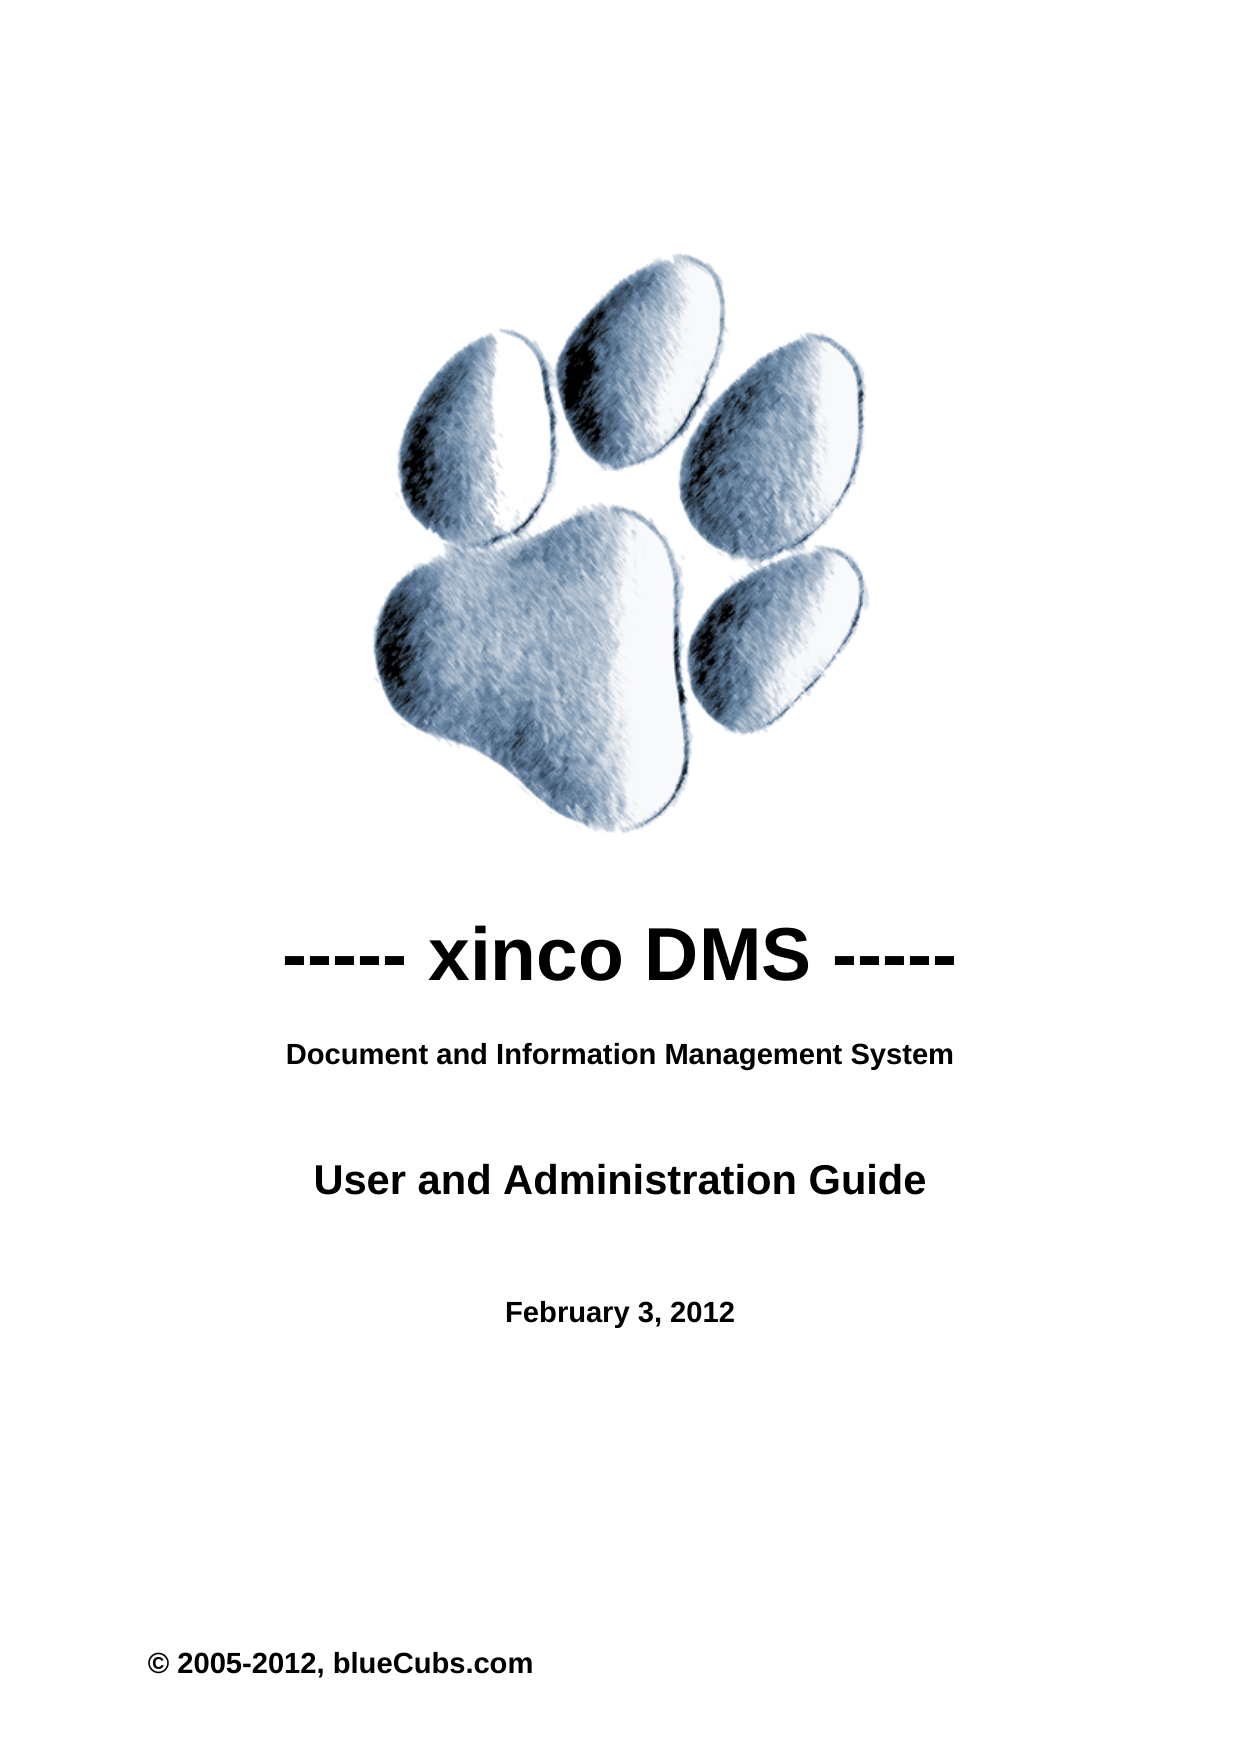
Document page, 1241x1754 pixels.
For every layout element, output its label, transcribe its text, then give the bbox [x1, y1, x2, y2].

text Document and Information Management System [148, 1038, 1092, 1071]
text ----- xinco DMS ----- [148, 912, 1092, 996]
picture [358, 240, 882, 848]
text User and Administration Guide [148, 1157, 1092, 1203]
text February 3, 2012 [148, 1296, 1092, 1329]
